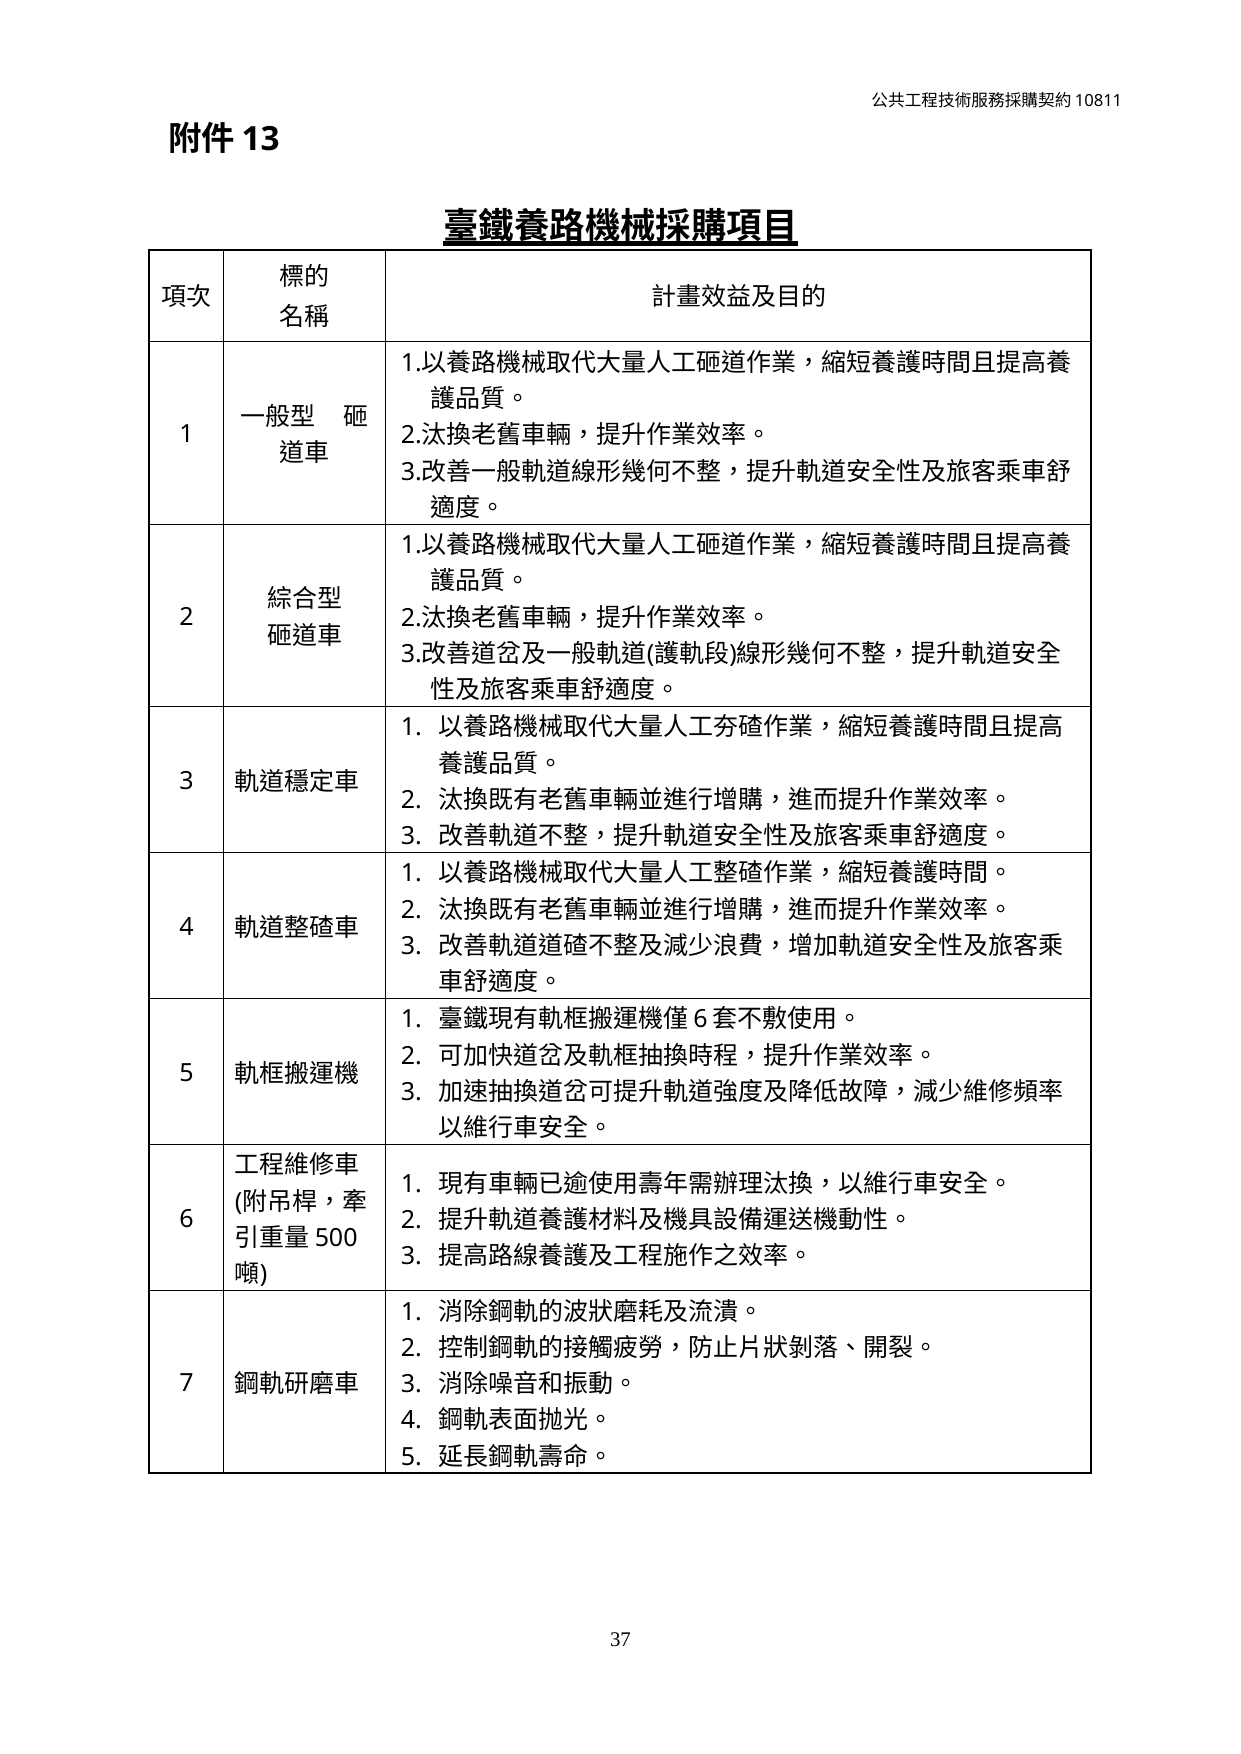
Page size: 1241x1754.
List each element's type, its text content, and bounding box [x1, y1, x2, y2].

text 附件13 [168, 111, 1122, 160]
table_cell 7 [150, 1291, 223, 1472]
table_cell 一般型 砸道車 [224, 342, 385, 523]
table_header 標的 名稱 [224, 251, 385, 341]
text 臺鐵養路機械採購項目 [118, 197, 1122, 248]
table_cell 1 [150, 342, 223, 523]
table_cell 2 [150, 525, 223, 706]
table_cell 以養路機械取代大量人工整碴作業，縮短養護時間。 汰換既有老舊車輛並進行增購，進而提升作業效率。 改善軌道道碴不整及減少浪費，增加軌道安全性及旅客乘車舒適度。 [386, 853, 1090, 998]
table_cell 6 [150, 1145, 223, 1290]
table_header 項次 [150, 251, 223, 341]
table_cell 消除鋼軌的波狀磨耗及流潰。 控制鋼軌的接觸疲勞，防止片狀剝落、開裂。 消除噪音和振動。 鋼軌表面抛光。 延長鋼軌壽命。 [386, 1291, 1090, 1472]
table_cell 綜合型 砸道車 [224, 525, 385, 706]
table_cell 3 [150, 707, 223, 852]
table_cell 軌道穩定車 [224, 707, 385, 852]
table_cell 工程維修車 (附吊桿，牽引重量500噸) [224, 1145, 385, 1290]
table_cell 鋼軌研磨車 [224, 1291, 385, 1472]
table_cell 1.以養路機械取代大量人工砸道作業，縮短養護時間且提高養護品質。 2.汰換老舊車輛，提升作業效率。 3.改善道岔及一般軌道(護軌段)線形幾何不整，提升軌道安全性及旅客乘車舒適度。 [386, 525, 1090, 706]
table_cell 以養路機械取代大量人工夯碴作業，縮短養護時間且提高養護品質。 汰換既有老舊車輛並進行增購，進而提升作業效率。 改善軌道不整，提升軌道安全性及旅客乘車舒適度。 [386, 707, 1090, 852]
table_cell 軌道整碴車 [224, 853, 385, 998]
table_cell 臺鐵現有軌框搬運機僅6套不敷使用。 可加快道岔及軌框抽換時程，提升作業效率。 加速抽換道岔可提升軌道強度及降低故障，減少維修頻率以維行車安全。 [386, 999, 1090, 1144]
table_cell 1.以養路機械取代大量人工砸道作業，縮短養護時間且提高養護品質。 2.汰換老舊車輛，提升作業效率。 3.改善一般軌道線形幾何不整，提升軌道安全性及旅客乘車舒適度。 [386, 342, 1090, 523]
table_cell 現有車輛已逾使用壽年需辦理汰換，以維行車安全。 提升軌道養護材料及機具設備運送機動性。 提高路線養護及工程施作之效率。 [386, 1145, 1090, 1290]
table_cell 5 [150, 999, 223, 1144]
table_cell 4 [150, 853, 223, 998]
table_header 計畫效益及目的 [386, 251, 1090, 341]
table_cell 軌框搬運機 [224, 999, 385, 1144]
